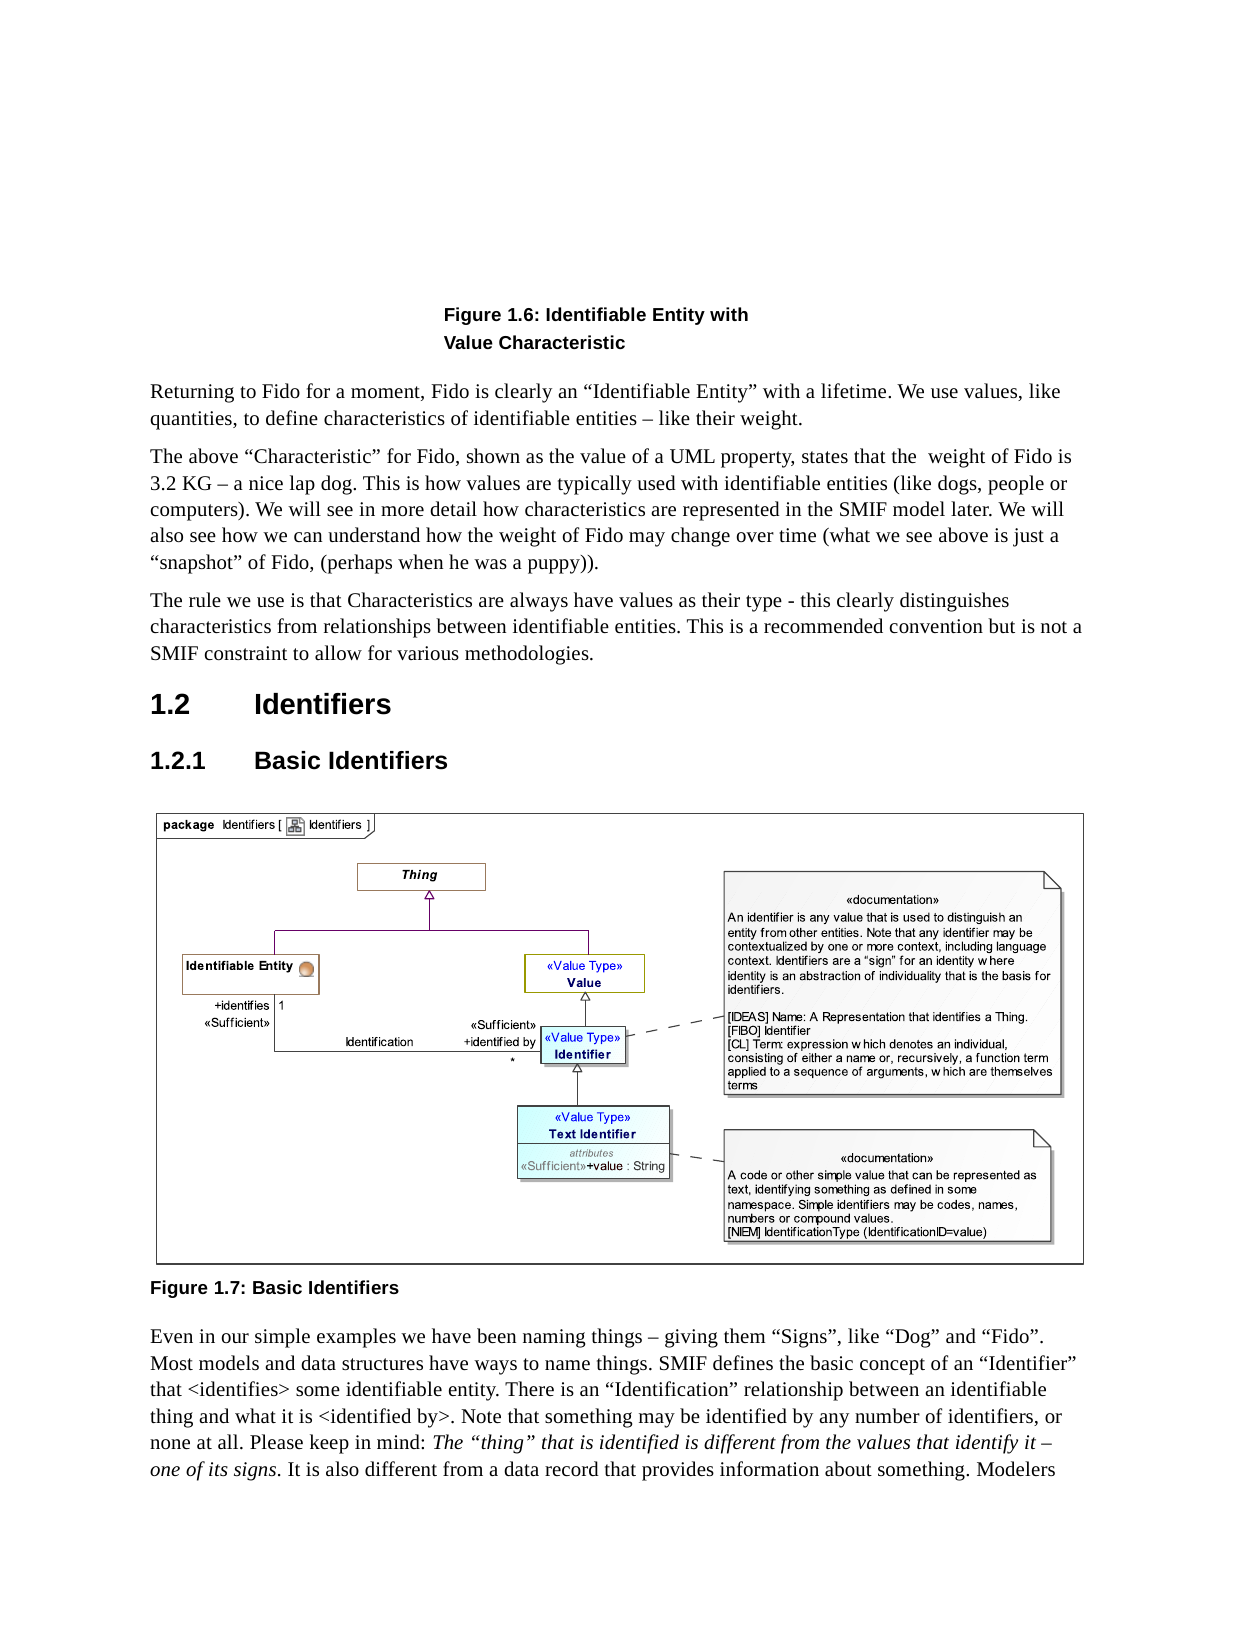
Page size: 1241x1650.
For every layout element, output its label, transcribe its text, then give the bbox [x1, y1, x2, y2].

text The above “Characteristic” for Fido, shown as the value of a UML property, states that the weight of Fido is 3.2 KG – a nice lap dog. This is how values are typically used with identifiable entities (like dogs, people or computers). We will see in more detail how characteristics are represented in the SMIF model later. We will also see how we can understand how the weight of Fido may change over time (what we see above is just a “snapshot” of Fido, (perhaps when he was a puppy)). [150, 444, 1090, 574]
subtitle Identifiers [150, 687, 1090, 720]
text Figure 1.6: Identifiable Entity with Value Characteristic [443, 174, 797, 353]
text The rule we use is that Characteristics are always have values as their type - this clearly distinguishes characteristics from relationships between identifiable entities. This is a recommended convention but is not a SMIF constraint to allow for various methodologies. [150, 588, 1090, 665]
text Returning to Fido for a moment, Fido is clearly an “Identifiable Entity” with a lifetime. We use values, like quantities, to define characteristics of identifiable entities – like their weight. [150, 150, 1090, 430]
subtitle Basic Identifiers [150, 746, 1090, 775]
text Figure 1.7: Basic Identifiers [150, 1270, 1090, 1298]
text [150, 789, 1090, 807]
text Even in our simple examples we have been naming things – giving them “Signs”, like “Dog” and “Fido”. Most models and data structures have ways to name things. SMIF defines the basic concept of an “Identifier” that <identifies> some identifiable entity. There is an “Identification” relationship between an identifiable thing and what it is <identified by>. Note that something may be identified by any number of identifiers, or none at all. Please keep in mind: The “thing” that is identified is different from the values that identify it – one of its signs. It is also different from a data record that provides information about something. Modelers [150, 1298, 1090, 1481]
